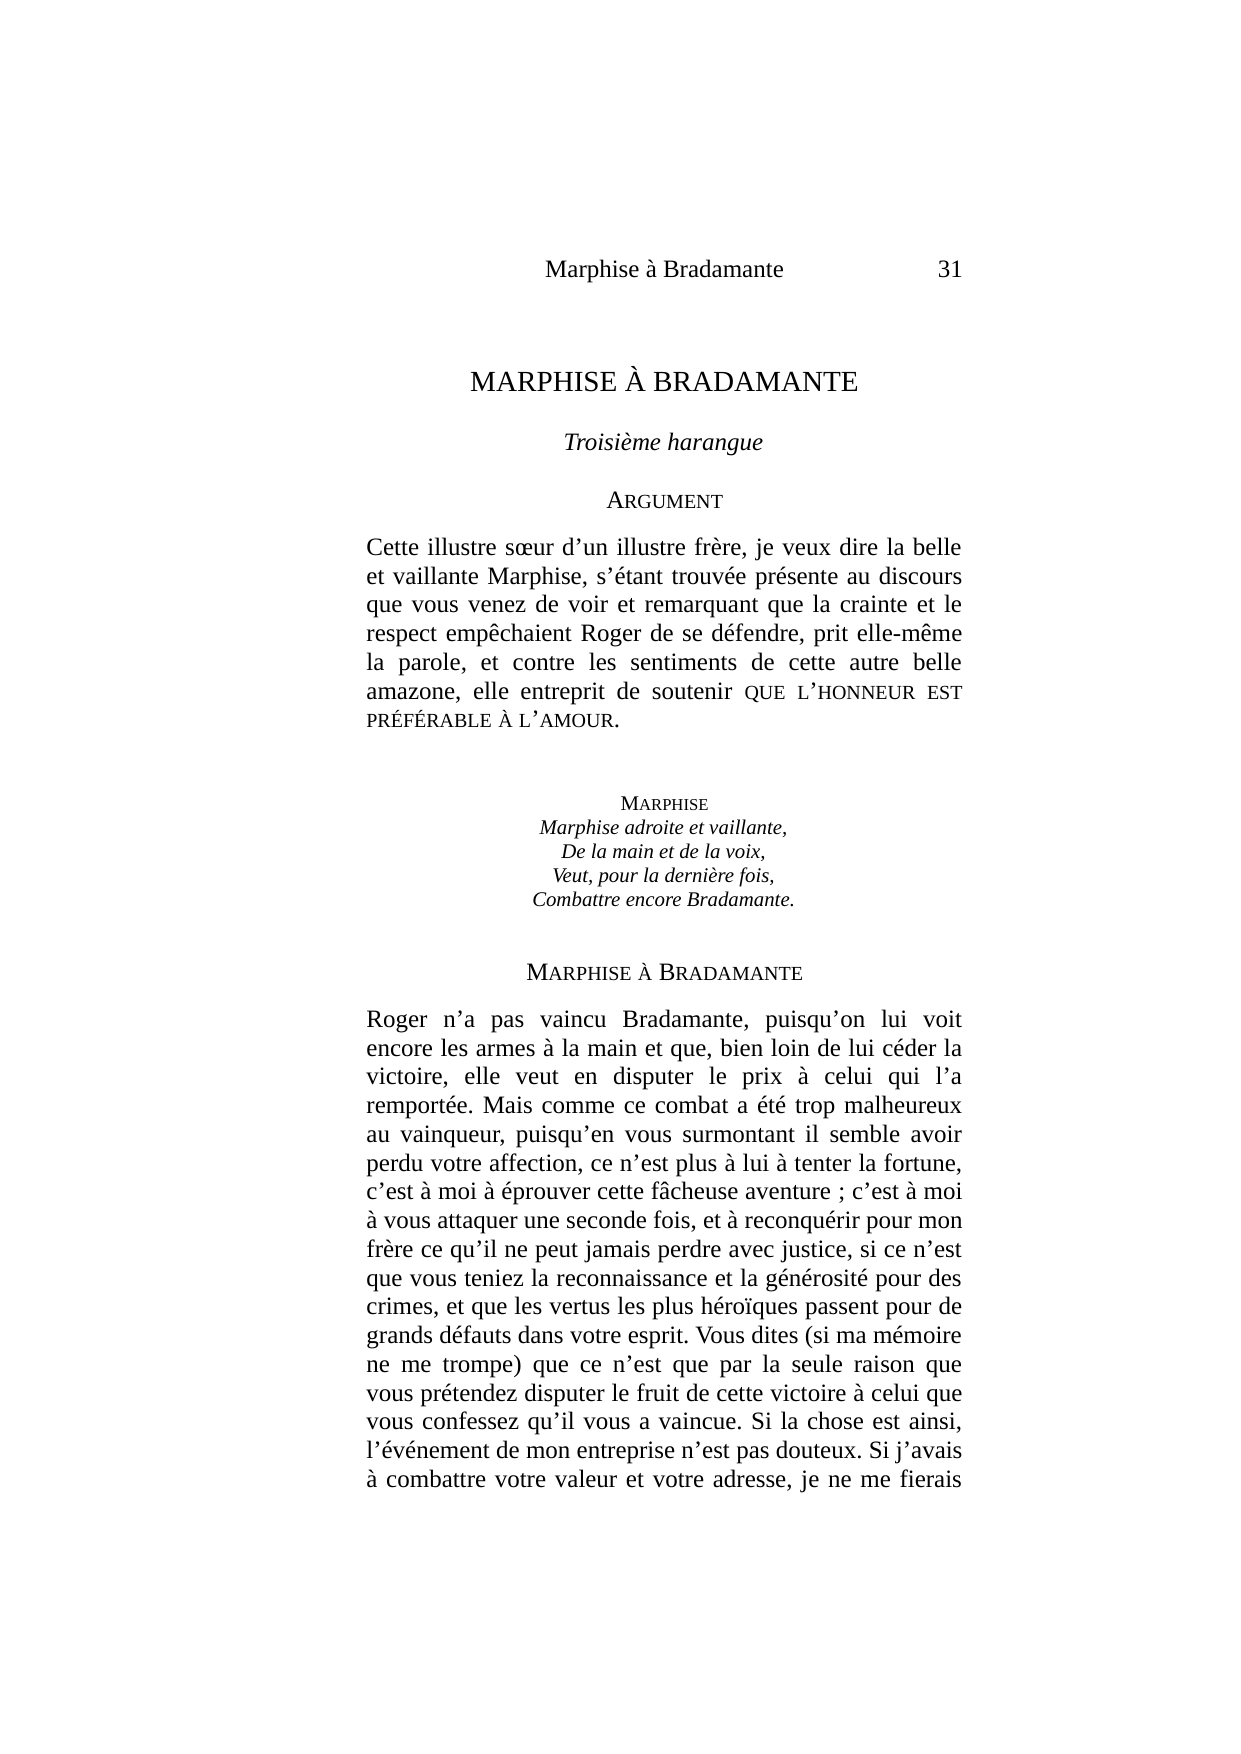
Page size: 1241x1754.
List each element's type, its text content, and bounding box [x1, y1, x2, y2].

text Veut, pour la dernière fois, [366, 863, 963, 887]
subtitle Marphise à Bradamante [366, 957, 963, 986]
subtitle Argument [366, 486, 963, 514]
text Roger n’a pas vaincu Bradamante, puisqu’on lui voit encore les armes à la main et que, bien loin de lui céder la victoire, elle veut en disputer le prix à celui qui l’a remportée. Mais comme ce combat a été trop malheureux au vainqueur, puisqu’en vous surmontant il semble avoir perdu votre affection, ce n’est plus à lui à tenter la fortune, c’est à moi à éprouver cette fâcheuse aventure ; c’est à moi à vous attaquer une seconde fois, et à reconquérir pour mon frère ce qu’il ne peut jamais perdre avec justice, si ce n’est que vous teniez la reconnaissance et la générosité pour des crimes, et que les vertus les plus héroïques passent pour de grands défauts dans votre esprit. Vous dites (si ma mémoire ne me trompe) que ce n’est que par la seule raison que vous prétendez disputer le fruit de cette victoire à celui que vous confessez qu’il vous a vaincue. Si la chose est ainsi, l’événement de mon entreprise n’est pas douteux. Si j’avais à combattre votre valeur et votre adresse, je ne me fierais [366, 1004, 963, 1493]
text Marphise [366, 791, 963, 815]
text Combattre encore Bradamante. [366, 887, 963, 911]
text De la main et de la voix, [366, 839, 963, 863]
subtitle Marphise à Bradamante [366, 364, 963, 398]
text Marphise adroite et vaillante, [366, 815, 963, 839]
subtitle Troisième harangue [366, 427, 963, 456]
text Cette illustre sœur d’un illustre frère, je veux dire la belle et vaillante Marphise, s’étant trouvée présente au discours que vous venez de voir et remarquant que la crainte et le respect empêchaient Roger de se défendre, prit elle-même la parole, et contre les sentiments de cette autre belle amazone, elle entreprit de soutenir que l’honneur est préférable à l’amour. [366, 532, 963, 733]
